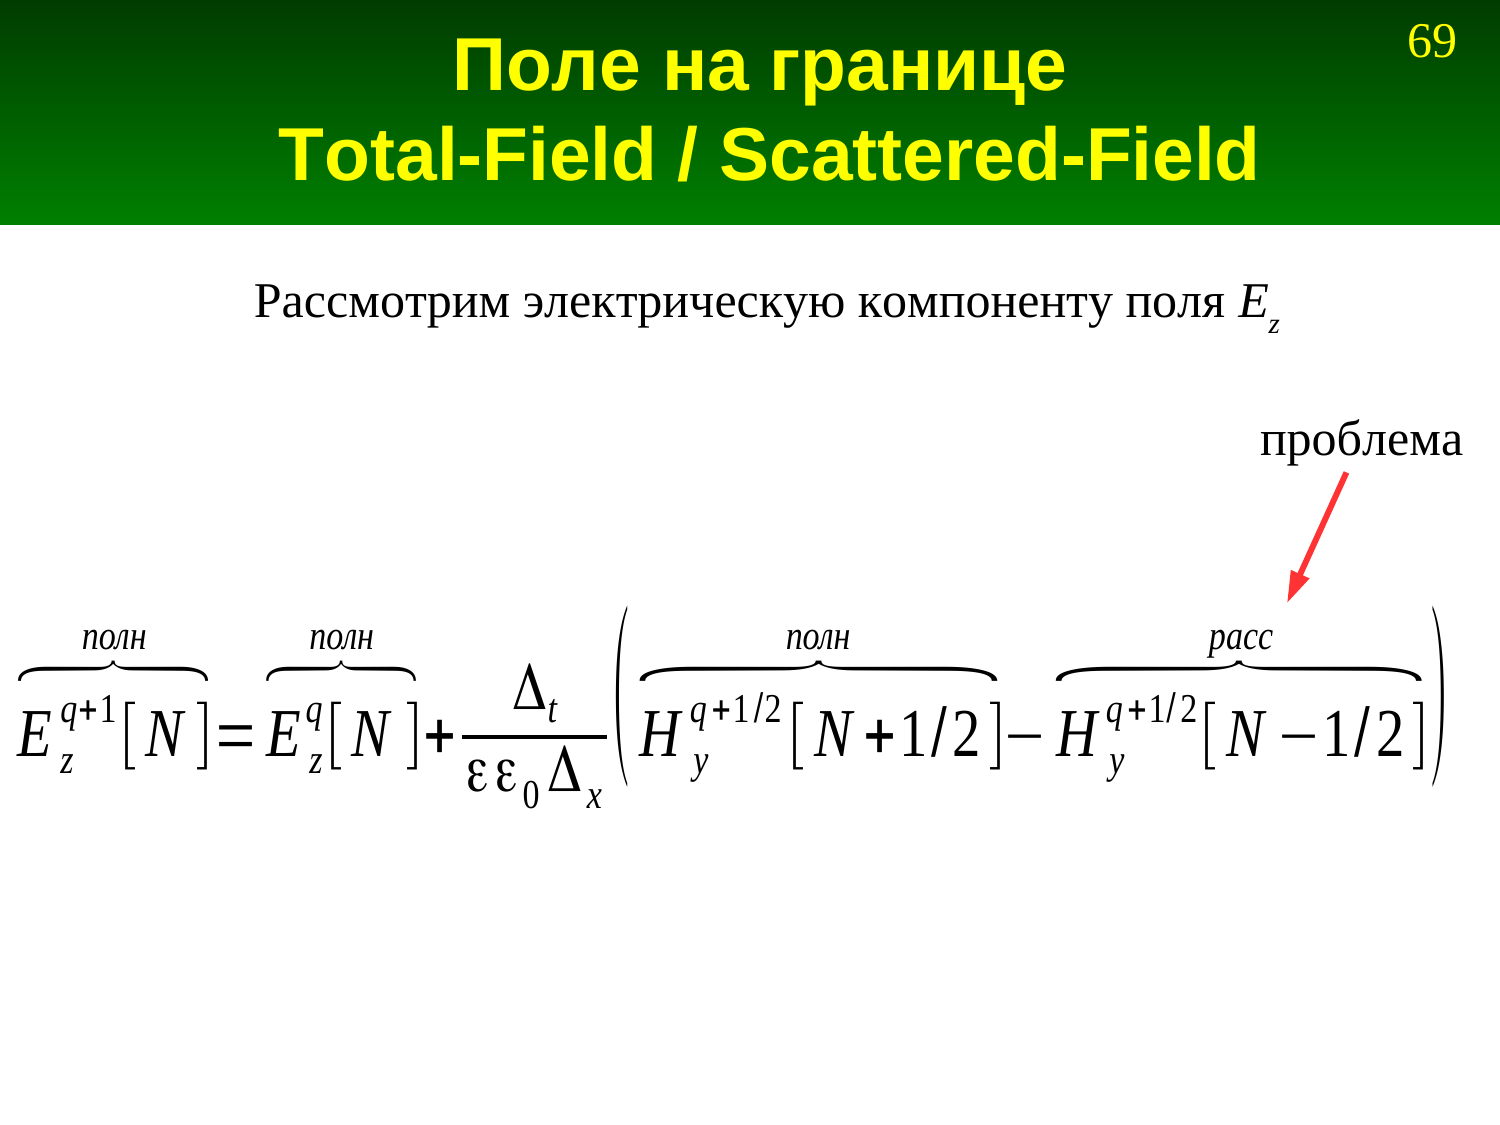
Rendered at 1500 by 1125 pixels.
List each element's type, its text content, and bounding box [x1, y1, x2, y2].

title Поле на границе Total-Field / Scattered-Field [100, 7, 1441, 204]
text_box проблема [1245, 397, 1479, 473]
chart [0, 602, 1462, 818]
text_box Рассмотрим электрическую компоненту поля Ez [239, 259, 1295, 347]
